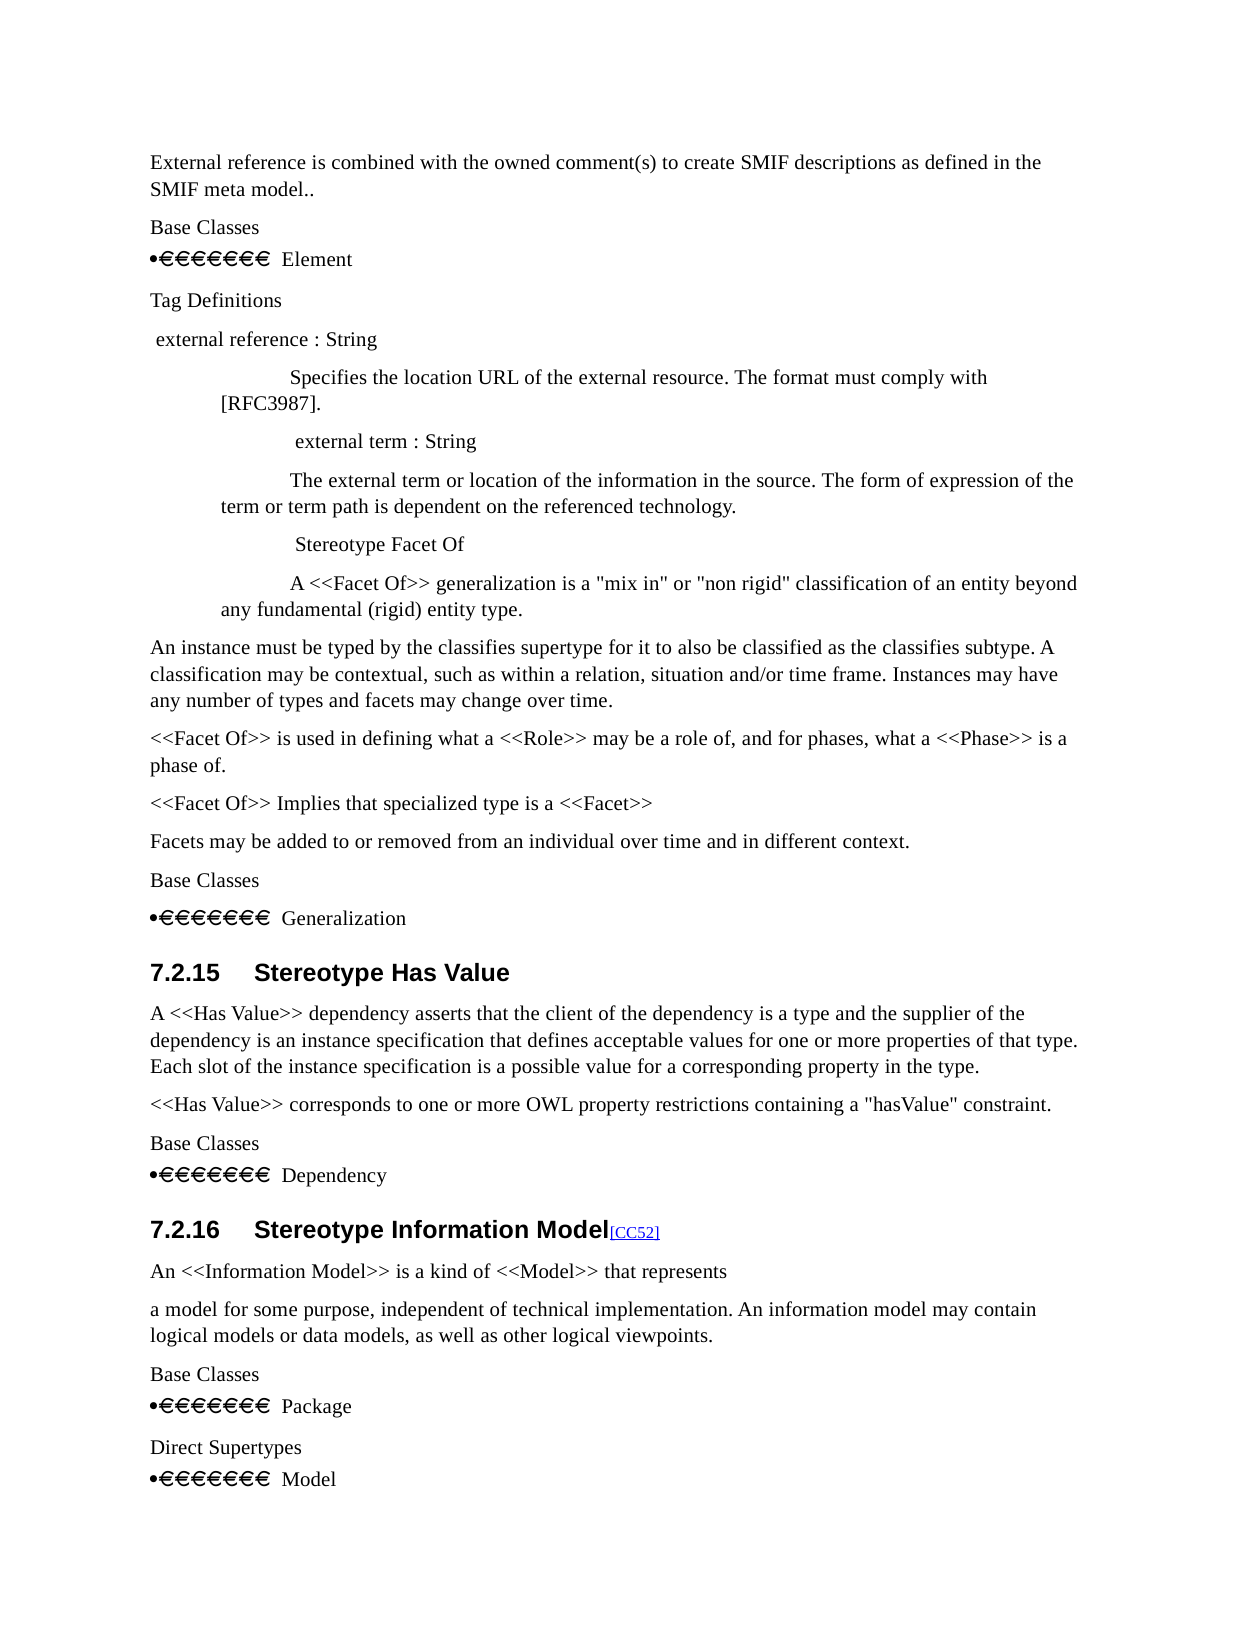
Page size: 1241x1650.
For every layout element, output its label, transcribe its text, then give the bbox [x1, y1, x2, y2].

text External reference is combined with the owned comment(s) to create SMIF descriptions as defined in the SMIF meta model.. [150, 150, 1090, 201]
text <<Has Value>> corresponds to one or more OWL property restrictions containing a "hasValue" constraint. [150, 1092, 1090, 1116]
text An <<Information Model>> is a kind of <<Model>> that represents [150, 1258, 1090, 1282]
text Base Classes [150, 1361, 1090, 1385]
text <<Facet Of>> is used in defining what a <<Role>> may be a role of, and for phases, what a <<Phase>> is a phase of. [150, 726, 1090, 777]
text Base Classes [150, 1131, 1090, 1154]
text Tag Definitions [150, 288, 1090, 312]
text An instance must be typed by the classifies supertype for it to also be classified as the classifies subtype. A classification may be contextual, such as within a relation, situation and/or time frame. Instances may have any number of types and facets may change over time. [150, 635, 1090, 712]
text · Element [150, 247, 1090, 271]
text external term : String [221, 429, 1090, 453]
text Direct Supertypes [150, 1435, 1090, 1459]
text <<Facet Of>> Implies that specialized type is a <<Facet>> [150, 791, 1090, 815]
text external reference : String [150, 326, 1090, 350]
text Facets may be added to or removed from an individual over time and in different context. [150, 829, 1090, 853]
text A <<Has Value>> dependency asserts that the client of the dependency is a type and the supplier of the dependency is an instance specification that defines acceptable values for one or more properties of that type. Each slot of the instance specification is a possible value for a corresponding property in the type. [150, 1001, 1090, 1078]
subtitle Stereotype Has Value [150, 957, 1090, 987]
text · Generalization [150, 906, 1090, 930]
text Base Classes [150, 215, 1090, 239]
text A <<Facet Of>> generalization is a "mix in" or "non rigid" classification of an entity beyond any fundamental (rigid) entity type. [221, 570, 1090, 621]
text · Package [150, 1394, 1090, 1418]
text a model for some purpose, independent of technical implementation. An information model may contain logical models or data models, as well as other logical viewpoints. [150, 1297, 1090, 1347]
text Stereotype Facet Of [221, 532, 1090, 556]
text · Dependency [150, 1163, 1090, 1187]
text The external term or location of the information in the source. The form of expression of the term or term path is dependent on the referenced technology. [221, 467, 1090, 518]
text Base Classes [150, 867, 1090, 891]
text Specifies the location URL of the external resource. The format must comply with [RFC3987]. [221, 364, 1090, 415]
text · Model [150, 1467, 1090, 1491]
subtitle Stereotype Information Model[CC52] [150, 1215, 1090, 1244]
